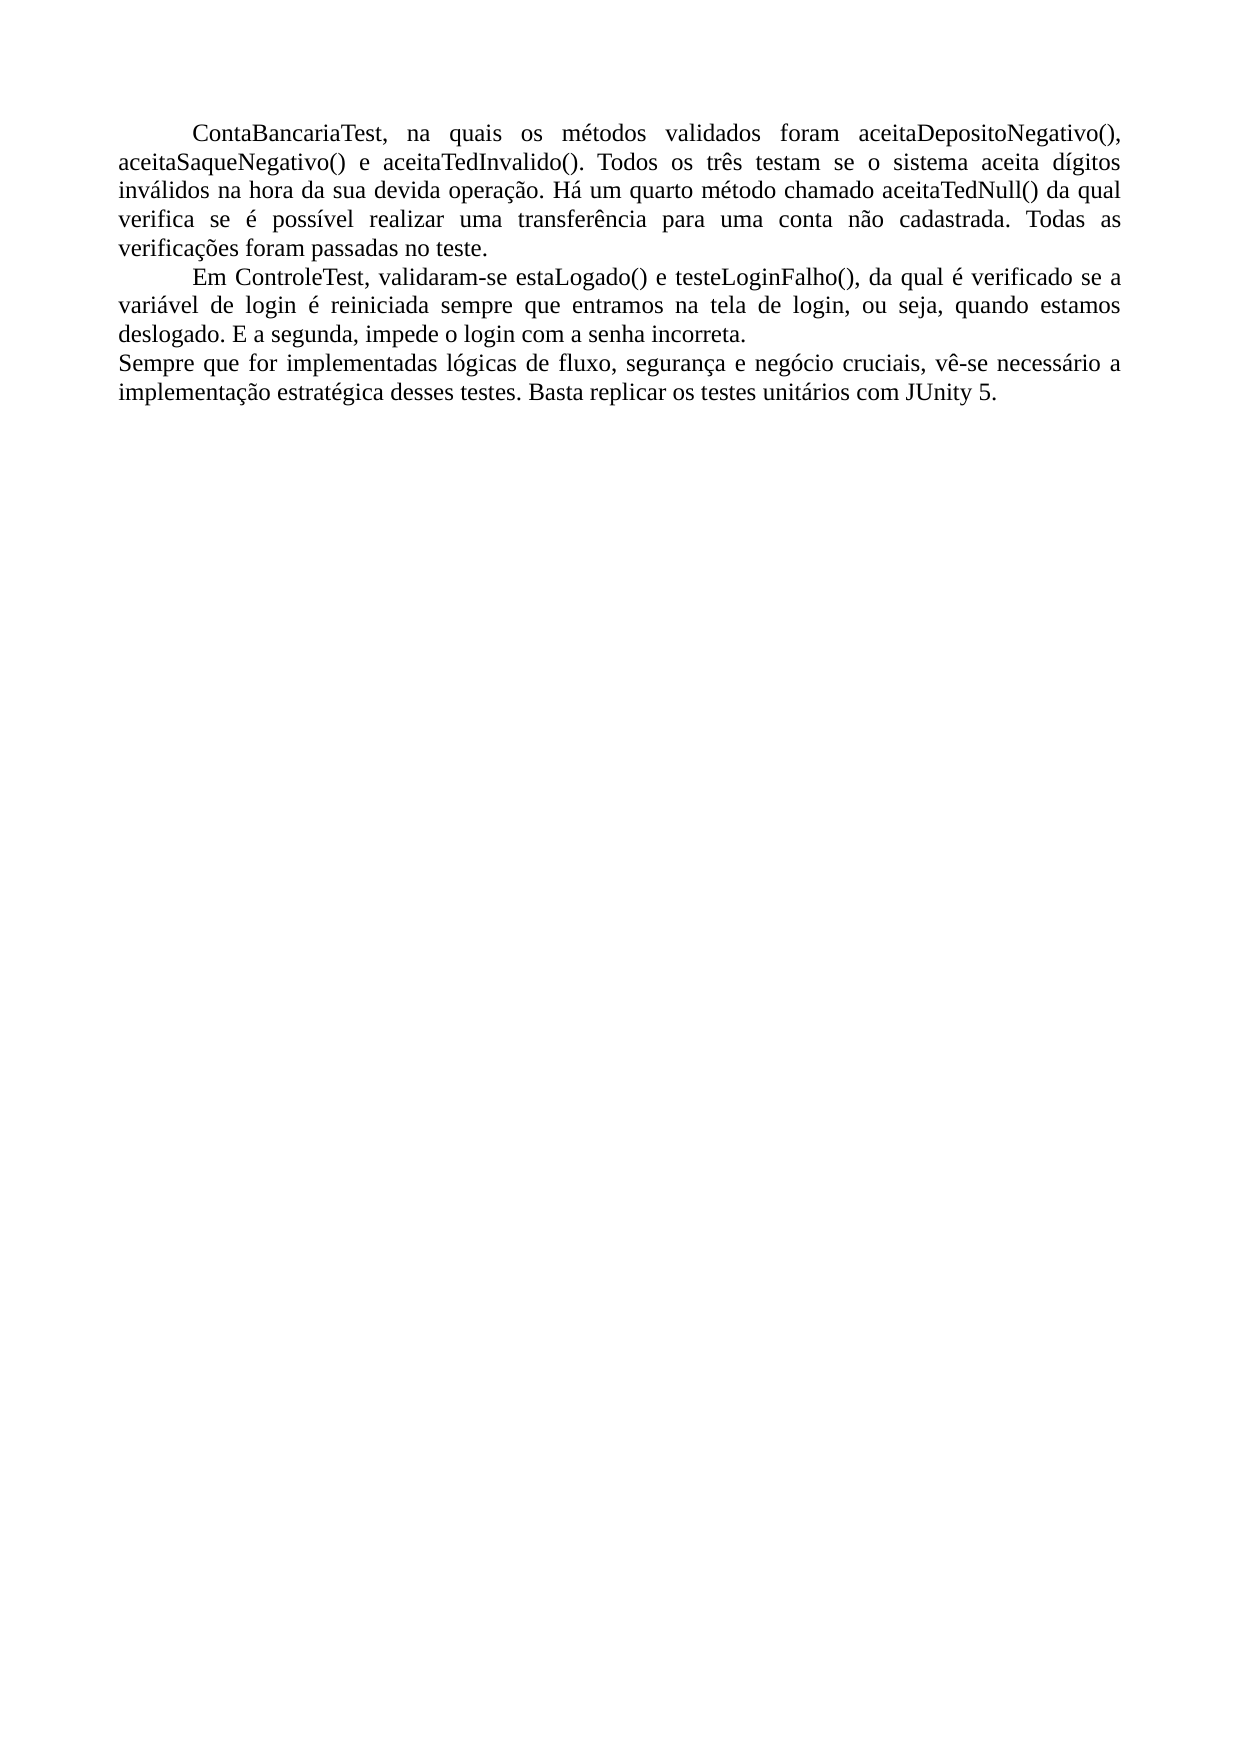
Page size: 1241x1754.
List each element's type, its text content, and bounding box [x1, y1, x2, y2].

text ContaBancariaTest, na quais os métodos validados foram aceitaDepositoNegativo(), aceitaSaqueNegativo() e aceitaTedInvalido(). Todos os três testam se o sistema aceita dígitos inválidos na hora da sua devida operação. Há um quarto método chamado aceitaTedNull() da qual verifica se é possível realizar uma transferência para uma conta não cadastrada. Todas as verificações foram passadas no teste. [118, 118, 1122, 262]
text Sempre que for implementadas lógicas de fluxo, segurança e negócio cruciais, vê-se necessário a implementação estratégica desses testes. Basta replicar os testes unitários com JUnity 5. [118, 348, 1122, 406]
text Em ControleTest, validaram-se estaLogado() e testeLoginFalho(), da qual é verificado se a variável de login é reiniciada sempre que entramos na tela de login, ou seja, quando estamos deslogado. E a segunda, impede o login com a senha incorreta. [118, 262, 1122, 348]
